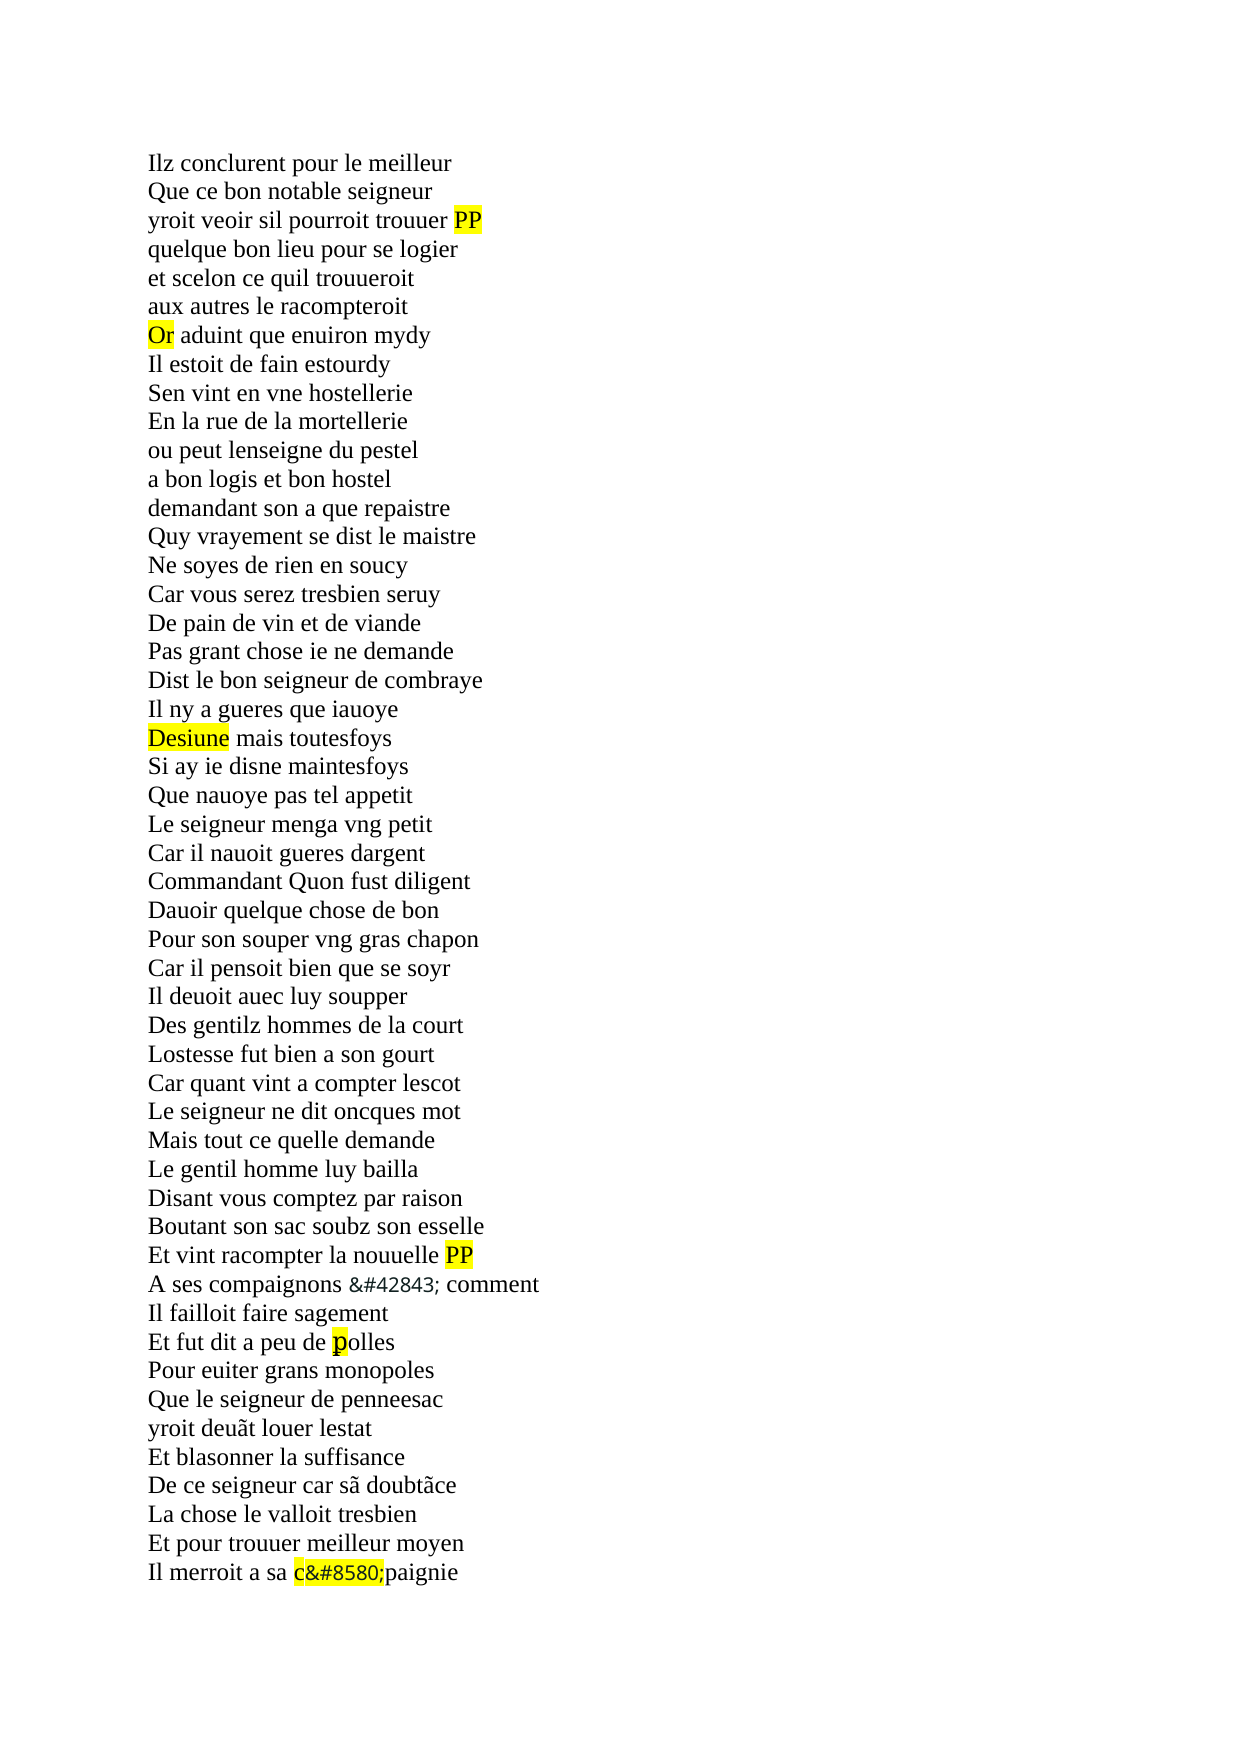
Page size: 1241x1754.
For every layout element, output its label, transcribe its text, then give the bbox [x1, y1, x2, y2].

text Ilz conclurent pour le meilleur Que ce bon notable seigneur yroit veoir sil pourroit trouuer PP quelque bon lieu pour se logier et scelon ce quil trouueroit aux autres le racompteroit [148, 148, 1093, 320]
text Or aduint que enuiron mydy Il estoit de fain estourdy Sen vint en vne hostellerie En la rue de la mortellerie ou peut lenseigne du pestel a bon logis et bon hostel demandant son a que repaistre Quy vrayement se dist le maistre Ne soyes de rien en soucy Car vous serez tresbien seruy De pain de vin et de viande Pas grant chose ie ne demande Dist le bon seigneur de combraye Il ny a gueres que iauoye Desiune mais toutesfoys Si ay ie disne maintesfoys Que nauoye pas tel appetit Le seigneur menga vng petit Car il nauoit gueres dargent Commandant Quon fust diligent Dauoir quelque chose de bon Pour son souper vng gras chapon Car il pensoit bien que se soyr Il deuoit auec luy soupper Des gentilz hommes de la court Lostesse fut bien a son gourt Car quant vint a compter lescot Le seigneur ne dit oncques mot Mais tout ce quelle demande Le gentil homme luy bailla Disant vous comptez par raison Boutant son sac soubz son esselle Et vint racompter la nouuelle PP A ses compaignons &#42843; comment Il failloit faire sagement Et fut dit a peu de ꝑolles Pour euiter grans monopoles Que le seigneur de penneesac yroit deuãt louer lestat Et blasonner la suffisance De ce seigneur car sã doubtãce La chose le valloit tresbien Et pour trouuer meilleur moyen Il merroit a sa c&#8580;paignie [148, 320, 1093, 1586]
